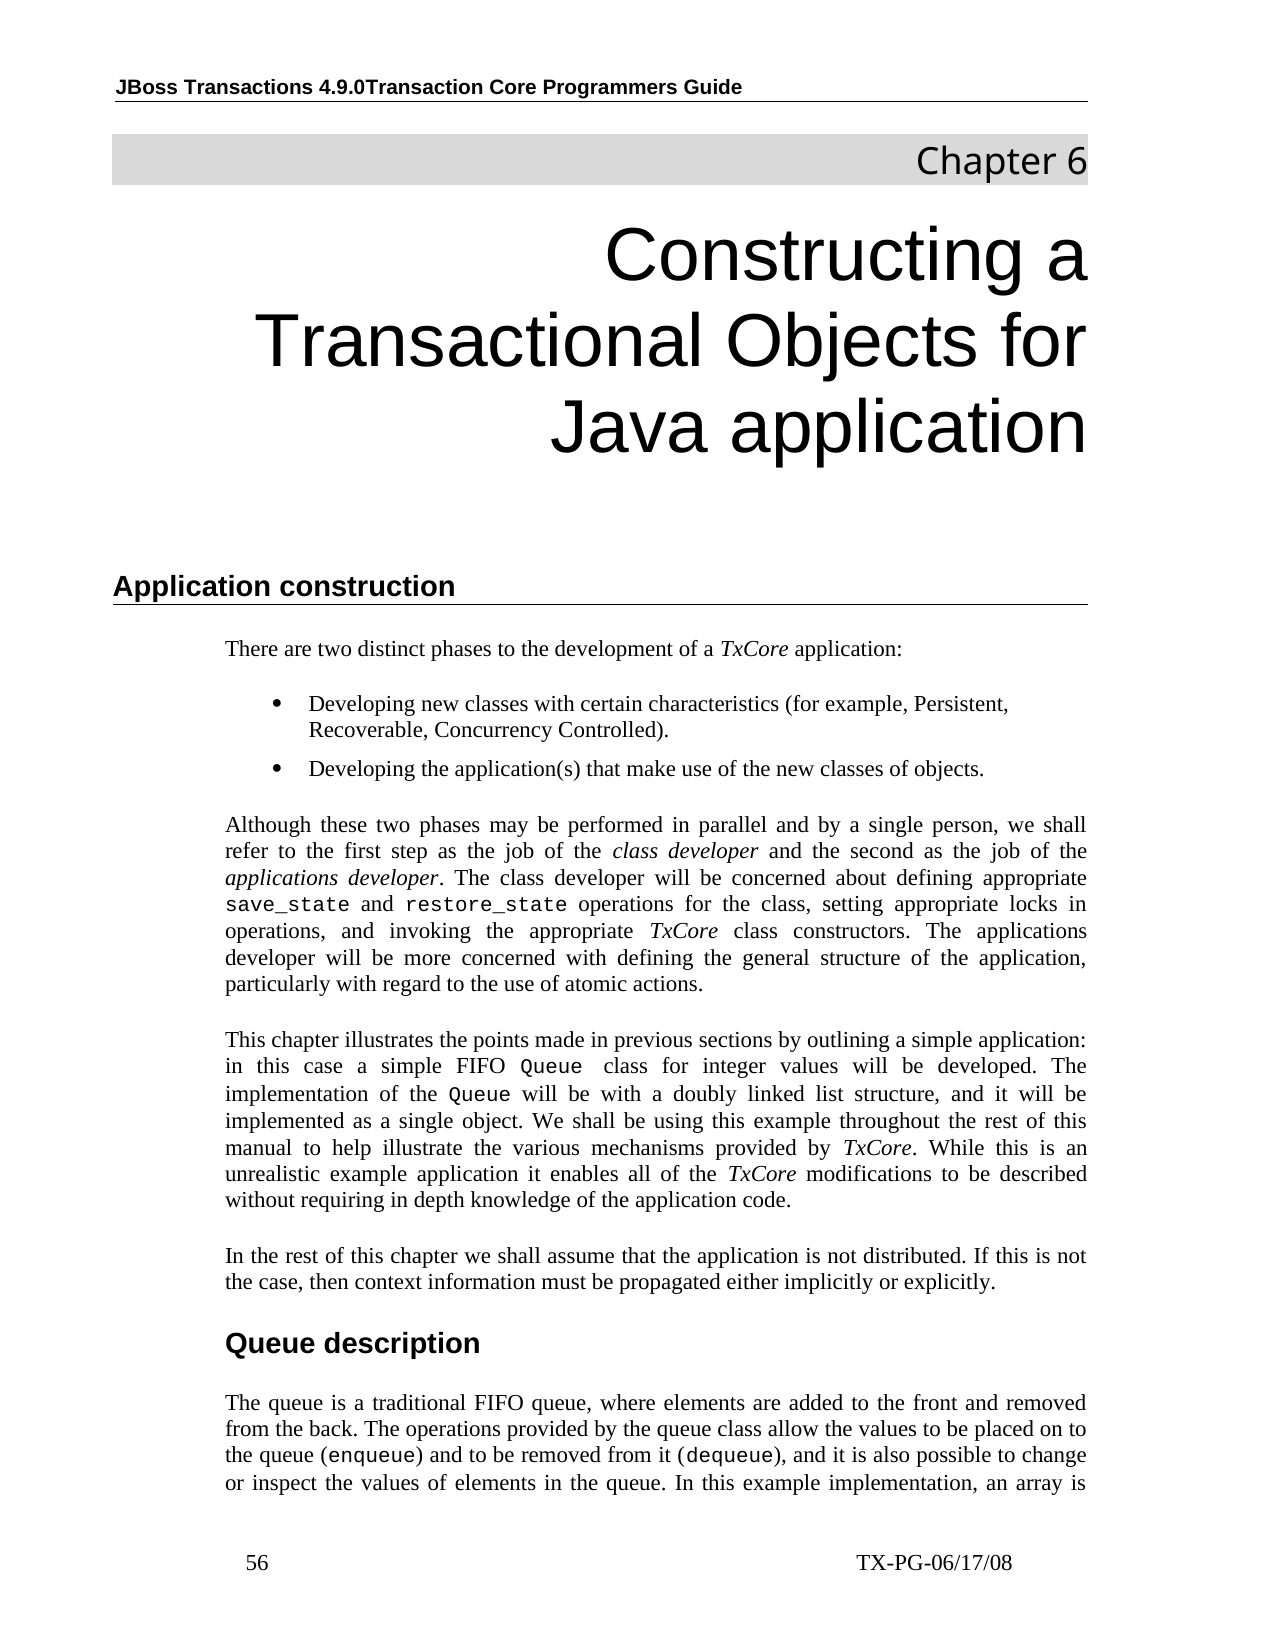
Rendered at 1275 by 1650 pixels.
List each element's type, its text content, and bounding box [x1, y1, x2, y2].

text The queue is a traditional FIFO queue, where elements are added to the front and removed from the back. The operations provided by the queue class allow the values to be placed on to the queue (enqueue) and to be removed from it (dequeue), and it is also possible to change or inspect the values of elements in the queue. In this example implementation, an array is [225, 1388, 1088, 1495]
subtitle Queue description [225, 1326, 1088, 1359]
text There are two distinct phases to the development of a TxCore application: [225, 634, 1088, 661]
subtitle Application construction [112, 569, 1088, 605]
list Developing the application(s) that make use of the new classes of objects. [273, 755, 1088, 782]
title Constructing a Transactional Objects for Java application [228, 210, 1088, 469]
text In the rest of this chapter we shall assume that the application is not distributed. If this is not the case, then context information must be propagated either implicitly or explicitly. [225, 1242, 1088, 1294]
list Developing new classes with certain characteristics (for example, Persistent, Recoverable, Concurrency Controlled). [273, 690, 1088, 743]
text This chapter illustrates the points made in previous sections by outlining a simple application: in this case a simple FIFO Queue class for integer values will be developed. The implementation of the Queue will be with a doubly linked list structure, and it will be implemented as a single object. We shall be using this example throughout the rest of this manual to help illustrate the various mechanisms provided by TxCore. While this is an unrealistic example application it enables all of the TxCore modifications to be described without requiring in depth knowledge of the application code. [225, 1026, 1088, 1213]
text Although these two phases may be performed in parallel and by a single person, we shall refer to the first step as the job of the class developer and the second as the job of the applications developer. The class developer will be concerned about defining appropriate save_state and restore_state operations for the class, setting appropriate locks in operations, and invoking the appropriate TxCore class constructors. The applications developer will be more concerned with defining the general structure of the application, particularly with regard to the use of atomic actions. [225, 811, 1088, 997]
